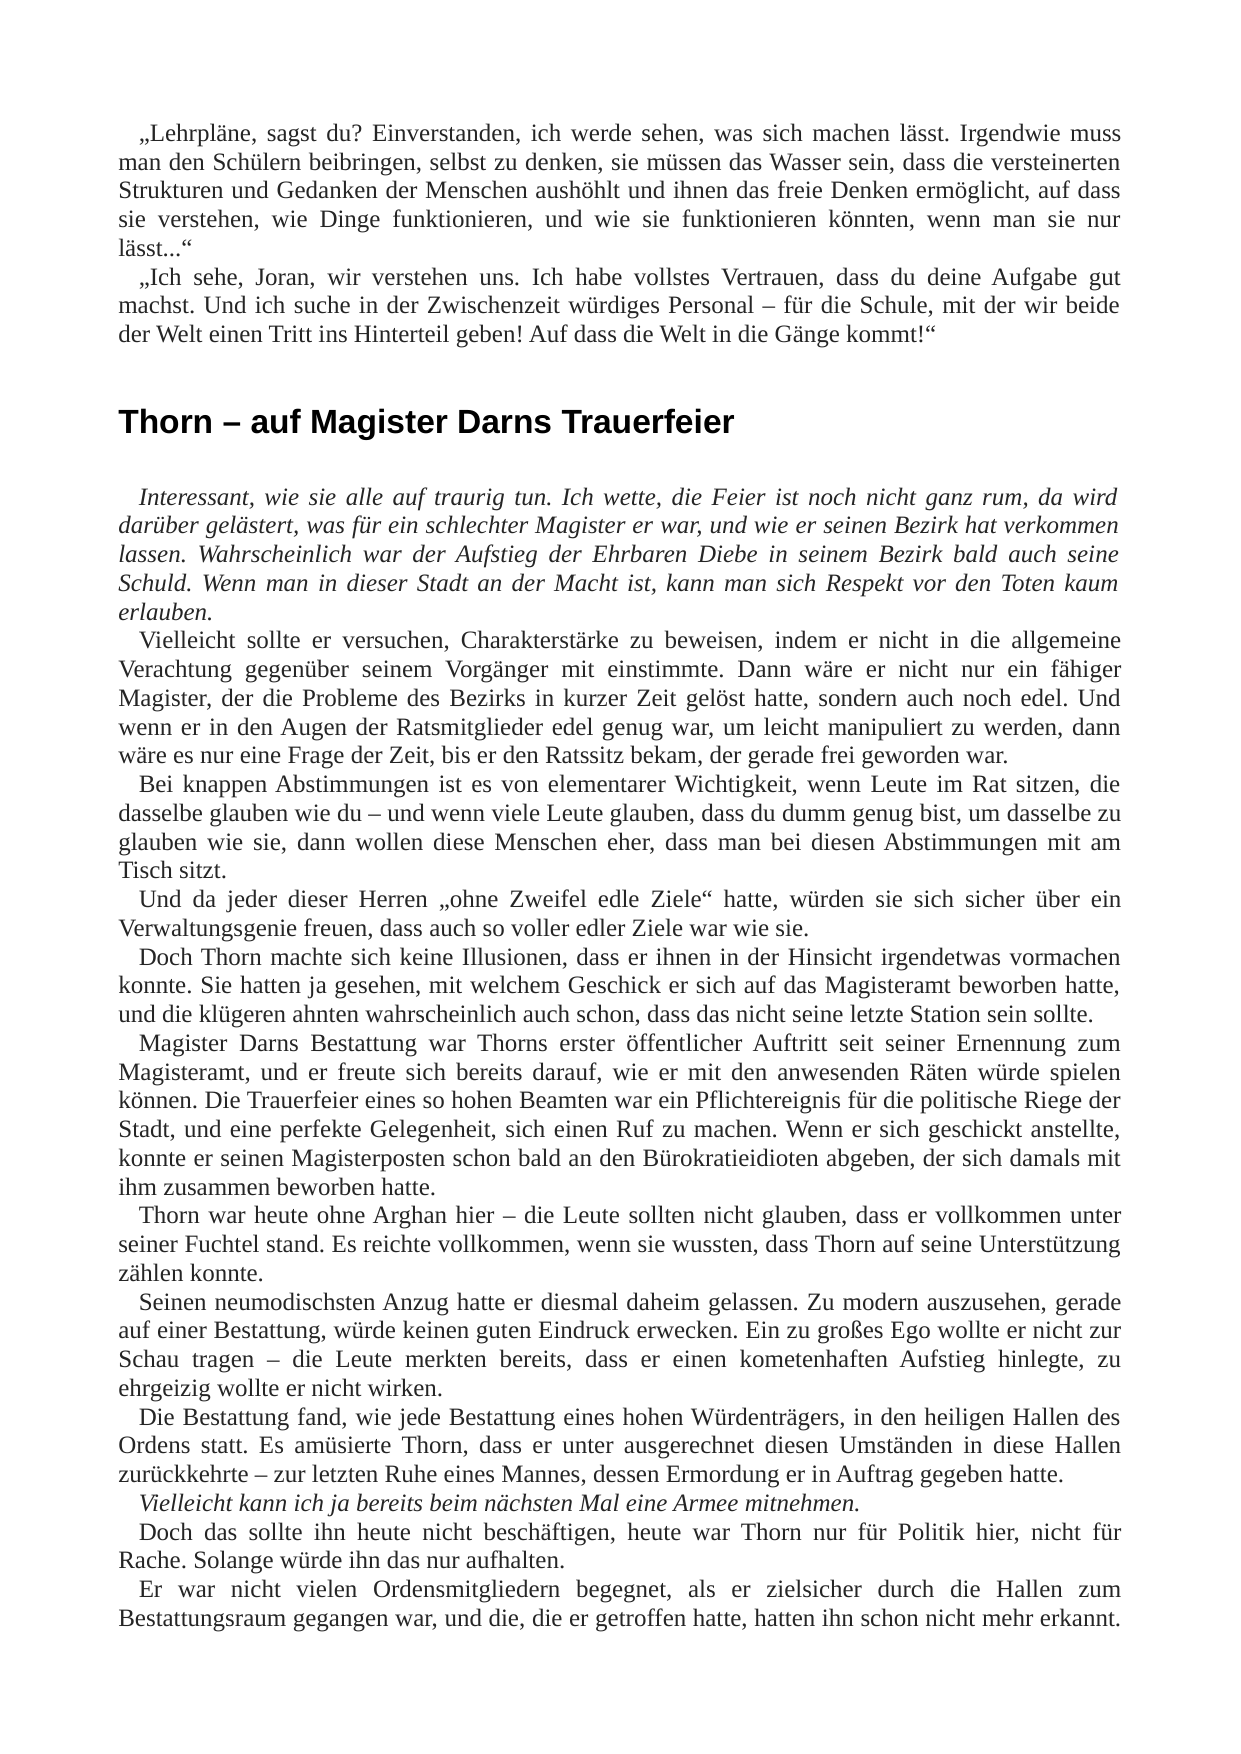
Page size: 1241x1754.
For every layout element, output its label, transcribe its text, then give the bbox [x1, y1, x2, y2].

text Thorn war heute ohne Arghan hier – die Leute sollten nicht glauben, dass er vollkommen unter seiner Fuchtel stand. Es reichte vollkommen, wenn sie wussten, dass Thorn auf seine Unterstützung zählen konnte. [118, 1201, 1122, 1287]
text „Ich sehe, Joran, wir verstehen uns. Ich habe vollstes Vertrauen, dass du deine Aufgabe gut machst. Und ich suche in der Zwischenzeit würdiges Personal – für die Schule, mit der wir beide der Welt einen Tritt ins Hinterteil geben! Auf dass die Welt in die Gänge kommt!“ [118, 262, 1122, 348]
text Vielleicht sollte er versuchen, Charakterstärke zu beweisen, indem er nicht in die allgemeine Verachtung gegenüber seinem Vorgänger mit einstimmte. Dann wäre er nicht nur ein fähiger Magister, der die Probleme des Bezirks in kurzer Zeit gelöst hatte, sondern auch noch edel. Und wenn er in den Augen der Ratsmitglieder edel genug war, um leicht manipuliert zu werden, dann wäre es nur eine Frage der Zeit, bis er den Ratssitz bekam, der gerade frei geworden war. [118, 626, 1122, 769]
text Doch Thorn machte sich keine Illusionen, dass er ihnen in der Hinsicht irgendetwas vormachen konnte. Sie hatten ja gesehen, mit welchem Geschick er sich auf das Magisteramt beworben hatte, und die klügeren ahnten wahrscheinlich auch schon, dass das nicht seine letzte Station sein sollte. [118, 942, 1122, 1028]
text Vielleicht kann ich ja bereits beim nächsten Mal eine Armee mitnehmen. [118, 1488, 1122, 1517]
text „Lehrpläne, sagst du? Einverstanden, ich werde sehen, was sich machen lässt. Irgendwie muss man den Schülern beibringen, selbst zu denken, sie müssen das Wasser sein, dass die versteinerten Strukturen und Gedanken der Menschen aushöhlt und ihnen das freie Denken ermöglicht, auf dass sie verstehen, wie Dinge funktionieren, und wie sie funktionieren könnten, wenn man sie nur lässt...“ [118, 118, 1122, 262]
text Interessant, wie sie alle auf traurig tun. Ich wette, die Feier ist noch nicht ganz rum, da wird darüber gelästert, was für ein schlechter Magister er war, und wie er seinen Bezirk hat verkommen lassen. Wahrscheinlich war der Aufstieg der Ehrbaren Diebe in seinem Bezirk bald auch seine Schuld. Wenn man in dieser Stadt an der Macht ist, kann man sich Respekt vor den Toten kaum erlauben. [118, 482, 1122, 626]
text Doch das sollte ihn heute nicht beschäftigen, heute war Thorn nur für Politik hier, nicht für Rache. Solange würde ihn das nur aufhalten. [118, 1517, 1122, 1574]
text Magister Darns Bestattung war Thorns erster öffentlicher Auftritt seit seiner Ernennung zum Magisteramt, und er freute sich bereits darauf, wie er mit den anwesenden Räten würde spielen können. Die Trauerfeier eines so hohen Beamten war ein Pflichtereignis für die politische Riege der Stadt, und eine perfekte Gelegenheit, sich einen Ruf zu machen. Wenn er sich geschickt anstellte, konnte er seinen Magisterposten schon bald an den Bürokratieidioten abgeben, der sich damals mit ihm zusammen beworben hatte. [118, 1028, 1122, 1201]
subtitle Thorn – auf Magister Darns Trauerfeier [118, 402, 1122, 441]
text Bei knappen Abstimmungen ist es von elementarer Wichtigkeit, wenn Leute im Rat sitzen, die dasselbe glauben wie du – und wenn viele Leute glauben, dass du dumm genug bist, um dasselbe zu glauben wie sie, dann wollen diese Menschen eher, dass man bei diesen Abstimmungen mit am Tisch sitzt. [118, 769, 1122, 884]
text Und da jeder dieser Herren „ohne Zweifel edle Ziele“ hatte, würden sie sich sicher über ein Verwaltungsgenie freuen, dass auch so voller edler Ziele war wie sie. [118, 884, 1122, 942]
text Die Bestattung fand, wie jede Bestattung eines hohen Würdenträgers, in den heiligen Hallen des Ordens statt. Es amüsierte Thorn, dass er unter ausgerechnet diesen Umständen in diese Hallen zurückkehrte – zur letzten Ruhe eines Mannes, dessen Ermordung er in Auftrag gegeben hatte. [118, 1402, 1122, 1488]
text Seinen neumodischsten Anzug hatte er diesmal daheim gelassen. Zu modern auszusehen, gerade auf einer Bestattung, würde keinen guten Eindruck erwecken. Ein zu großes Ego wollte er nicht zur Schau tragen – die Leute merkten bereits, dass er einen kometenhaften Aufstieg hinlegte, zu ehrgeizig wollte er nicht wirken. [118, 1287, 1122, 1402]
text Er war nicht vielen Ordensmitgliedern begegnet, als er zielsicher durch die Hallen zum Bestattungsraum gegangen war, und die, die er getroffen hatte, hatten ihn schon nicht mehr erkannt. [118, 1574, 1122, 1632]
